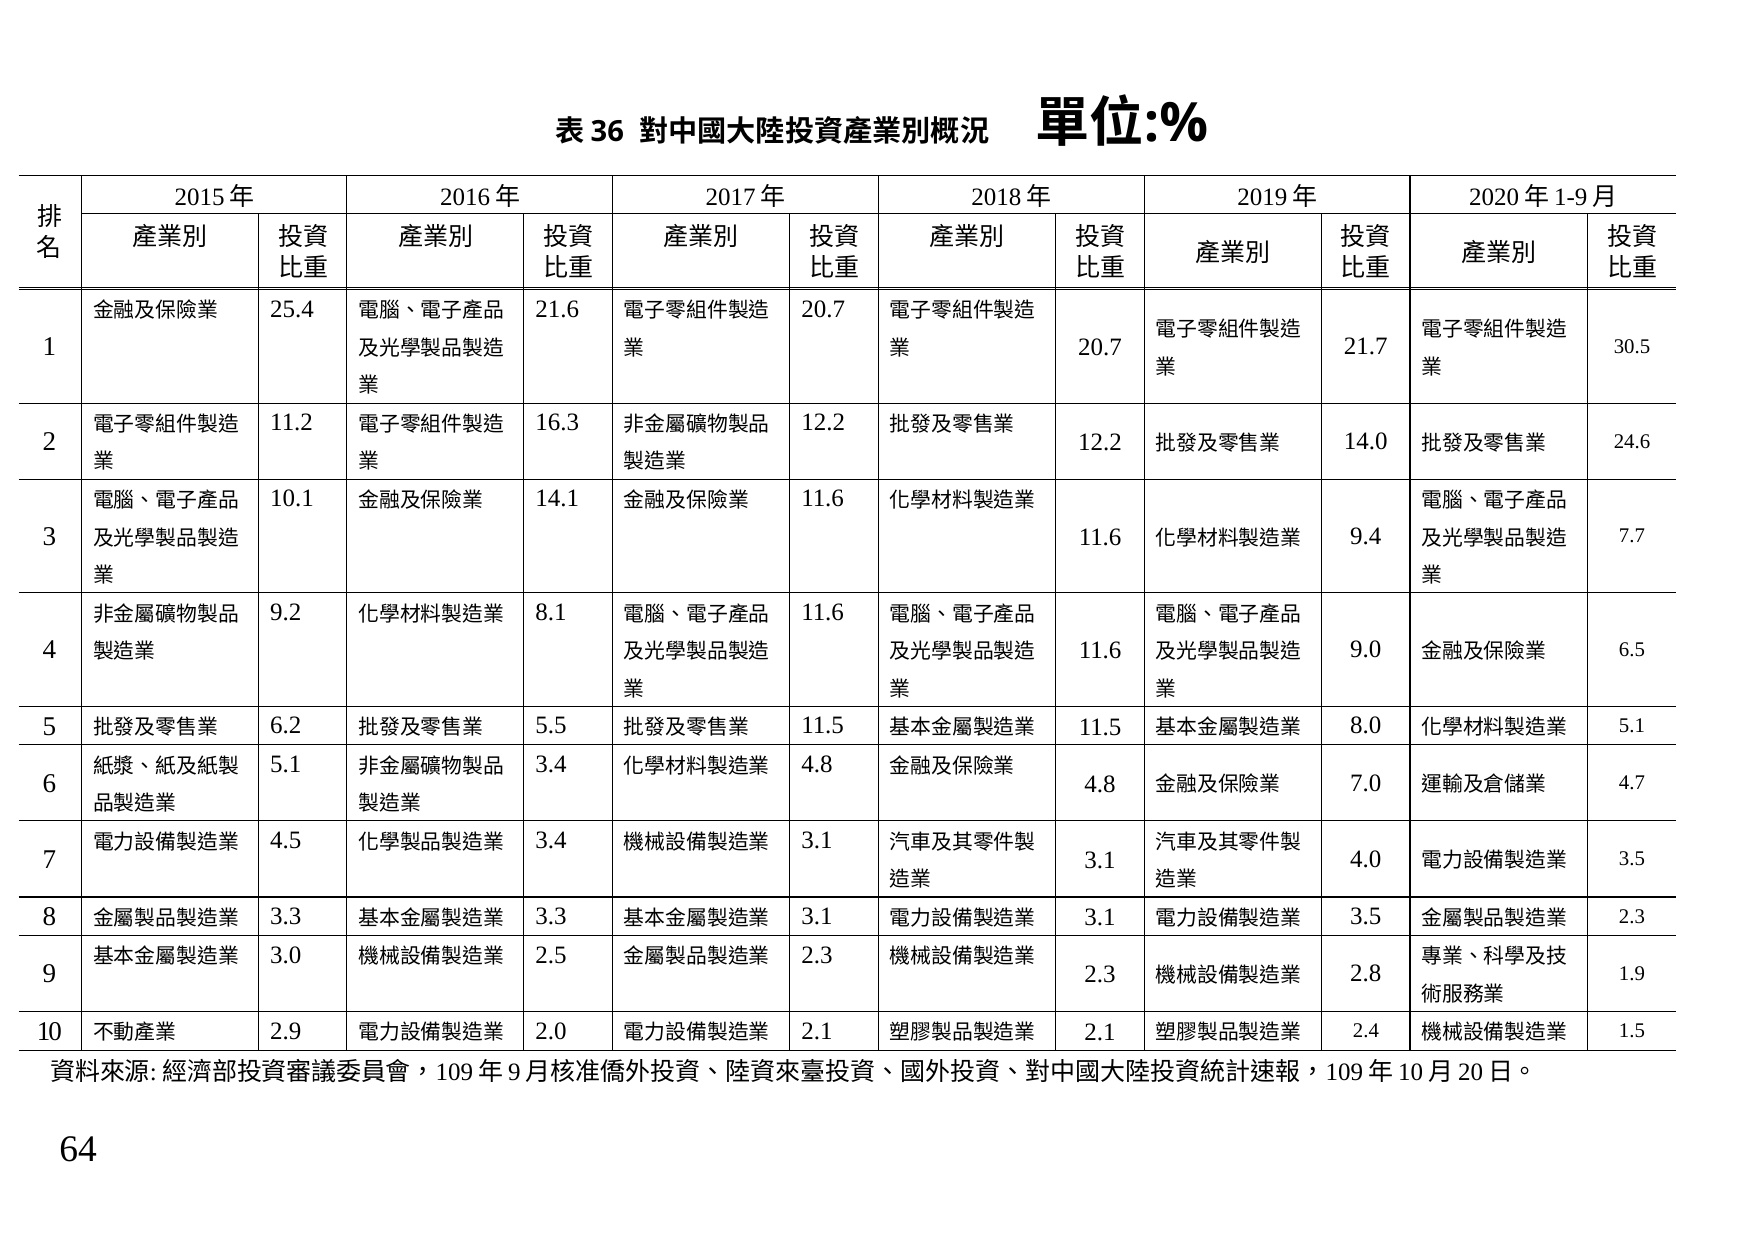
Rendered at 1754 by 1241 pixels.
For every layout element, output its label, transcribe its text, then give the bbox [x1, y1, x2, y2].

table_cell 機械設備製造業 [347, 936, 523, 1011]
table_cell 基本金屬製造業 [879, 707, 1055, 744]
table_cell 不動產業 [82, 1012, 258, 1049]
table_cell 汽車及其零件製造業 [1145, 821, 1321, 896]
table_cell 8.0 [1322, 707, 1409, 744]
table_cell 2.3 [1588, 898, 1676, 935]
text 資料來源: 經濟部投資審議委員會，109年9月核准僑外投資、陸資來臺投資、國外投資、對中國大陸投資統計速報，109年10月20日。 [50, 1051, 1698, 1088]
table_cell 電力設備製造業 [1411, 821, 1587, 896]
table_cell 12.2 [790, 404, 878, 479]
table_cell 3.3 [524, 898, 612, 935]
table_cell 塑膠製品製造業 [879, 1012, 1055, 1049]
table_cell 機械設備製造業 [879, 936, 1055, 1011]
table_cell 2.0 [524, 1012, 612, 1049]
table_cell 批發及零售業 [82, 707, 258, 744]
table_cell 金融及保險業 [1411, 593, 1587, 706]
table_cell 7.7 [1588, 480, 1676, 592]
table_cell 運輸及倉儲業 [1411, 745, 1587, 820]
table_cell 2 [19, 404, 81, 479]
table_header 2020年1-9月 [1411, 176, 1676, 213]
table_cell 電腦、電子產品及光學製品製造業 [1145, 593, 1321, 706]
table_cell 投資比重 [1322, 214, 1409, 287]
table_cell 基本金屬製造業 [613, 898, 789, 935]
table_cell 電子零組件製造業 [347, 404, 523, 479]
table_cell 3.1 [790, 821, 878, 896]
table_cell 化學材料製造業 [1145, 480, 1321, 592]
table_header 2019年 [1145, 176, 1409, 213]
table_cell 5.1 [1588, 707, 1676, 744]
table_cell 14.0 [1322, 404, 1409, 479]
table_cell 2.9 [259, 1012, 346, 1049]
table_cell 11.6 [790, 593, 878, 706]
table_cell 電子零組件製造業 [1145, 290, 1321, 403]
table_cell 4.7 [1588, 745, 1676, 820]
table_cell 4 [19, 593, 81, 706]
table_cell 3.4 [524, 745, 612, 820]
table_cell 產業別 [347, 214, 523, 287]
table_cell 20.7 [1056, 290, 1144, 403]
table_cell 5.5 [524, 707, 612, 744]
table_cell 專業、科學及技術服務業 [1411, 936, 1587, 1011]
table_cell 化學材料製造業 [613, 745, 789, 820]
table_cell 4.8 [1056, 745, 1144, 820]
table_cell 3.1 [790, 898, 878, 935]
table_cell 9.2 [259, 593, 346, 706]
table_cell 30.5 [1588, 290, 1676, 403]
table_cell 5 [19, 707, 81, 744]
table_cell 3.4 [524, 821, 612, 896]
table_cell 化學材料製造業 [347, 593, 523, 706]
table_cell 16.3 [524, 404, 612, 479]
table_cell 電子零組件製造業 [613, 290, 789, 403]
table_header 2017年 [613, 176, 878, 213]
table_cell 2.5 [524, 936, 612, 1011]
table_cell 非金屬礦物製品製造業 [347, 745, 523, 820]
table_cell 2.8 [1322, 936, 1409, 1011]
table_cell 電子零組件製造業 [879, 290, 1055, 403]
table_cell 電腦、電子產品及光學製品製造業 [879, 593, 1055, 706]
table_header 2018年 [879, 176, 1144, 213]
table_cell 21.6 [524, 290, 612, 403]
table_cell 電力設備製造業 [613, 1012, 789, 1049]
table_cell 電腦、電子產品及光學製品製造業 [1411, 480, 1587, 592]
table_cell 金融及保險業 [82, 290, 258, 403]
table_cell 金融及保險業 [1145, 745, 1321, 820]
table_cell 1 [19, 290, 81, 403]
table_cell 4.8 [790, 745, 878, 820]
table_cell 3.1 [1056, 821, 1144, 896]
table_cell 基本金屬製造業 [347, 898, 523, 935]
table_cell 電腦、電子產品及光學製品製造業 [82, 480, 258, 592]
table_cell 9 [19, 936, 81, 1011]
table_cell 2.3 [790, 936, 878, 1011]
table_cell 3.3 [259, 898, 346, 935]
table_cell 化學製品製造業 [347, 821, 523, 896]
table_cell 24.6 [1588, 404, 1676, 479]
table_cell 2.3 [1056, 936, 1144, 1011]
table_cell 化學材料製造業 [1411, 707, 1587, 744]
table_cell 11.6 [1056, 480, 1144, 592]
table_cell 6.2 [259, 707, 346, 744]
table_cell 機械設備製造業 [613, 821, 789, 896]
table_cell 11.5 [1056, 707, 1144, 744]
table_cell 10 [19, 1012, 81, 1049]
table_cell 產業別 [1411, 214, 1587, 287]
table_cell 9.4 [1322, 480, 1409, 592]
table_cell 批發及零售業 [1411, 404, 1587, 479]
table_cell 投資比重 [1056, 214, 1144, 287]
table_cell 非金屬礦物製品製造業 [82, 593, 258, 706]
table_cell 金屬製品製造業 [1411, 898, 1587, 935]
table_cell 電腦、電子產品及光學製品製造業 [347, 290, 523, 403]
table_cell 電力設備製造業 [1145, 898, 1321, 935]
table_cell 金屬製品製造業 [613, 936, 789, 1011]
table_cell 4.5 [259, 821, 346, 896]
table_cell 2.1 [1056, 1012, 1144, 1049]
table_cell 11.6 [1056, 593, 1144, 706]
table_header 2015年 [82, 176, 346, 213]
table_cell 產業別 [613, 214, 789, 287]
table_cell 電力設備製造業 [879, 898, 1055, 935]
table_cell 基本金屬製造業 [1145, 707, 1321, 744]
table_cell 批發及零售業 [347, 707, 523, 744]
table_cell 7.0 [1322, 745, 1409, 820]
table_cell 產業別 [879, 214, 1055, 287]
table_cell 1.9 [1588, 936, 1676, 1011]
table_cell 6 [19, 745, 81, 820]
table_cell 電腦、電子產品及光學製品製造業 [613, 593, 789, 706]
table_cell 化學材料製造業 [879, 480, 1055, 592]
table_cell 1.5 [1588, 1012, 1676, 1049]
table_cell 投資比重 [1588, 214, 1676, 287]
table_cell 6.5 [1588, 593, 1676, 706]
table_cell 金屬製品製造業 [82, 898, 258, 935]
table_cell 批發及零售業 [1145, 404, 1321, 479]
table_cell 25.4 [259, 290, 346, 403]
table_cell 3.5 [1588, 821, 1676, 896]
table_cell 電力設備製造業 [347, 1012, 523, 1049]
table_cell 投資比重 [790, 214, 878, 287]
table_cell 基本金屬製造業 [82, 936, 258, 1011]
table_cell 5.1 [259, 745, 346, 820]
table_cell 機械設備製造業 [1145, 936, 1321, 1011]
table_cell 金融及保險業 [347, 480, 523, 592]
table_cell 非金屬礦物製品製造業 [613, 404, 789, 479]
table_cell 紙漿、紙及紙製品製造業 [82, 745, 258, 820]
table_cell 9.0 [1322, 593, 1409, 706]
table_cell 投資比重 [259, 214, 346, 287]
table_cell 機械設備製造業 [1411, 1012, 1587, 1049]
table_cell 8.1 [524, 593, 612, 706]
subtitle 表36 對中國大陸投資產業別概況 單位:% [59, 62, 1636, 174]
table_cell 10.1 [259, 480, 346, 592]
table_cell 汽車及其零件製造業 [879, 821, 1055, 896]
table_cell 20.7 [790, 290, 878, 403]
table_cell 14.1 [524, 480, 612, 592]
table_cell 11.2 [259, 404, 346, 479]
table_cell 12.2 [1056, 404, 1144, 479]
table_cell 8 [19, 898, 81, 935]
table_cell 電子零組件製造業 [82, 404, 258, 479]
table_cell 4.0 [1322, 821, 1409, 896]
table_cell 電子零組件製造業 [1411, 290, 1587, 403]
table_cell 3.5 [1322, 898, 1409, 935]
table_header 排名 [19, 176, 81, 287]
table_cell 3.1 [1056, 898, 1144, 935]
table_cell 批發及零售業 [613, 707, 789, 744]
table_cell 電力設備製造業 [82, 821, 258, 896]
table_cell 7 [19, 821, 81, 896]
table_cell 投資比重 [524, 214, 612, 287]
table_cell 塑膠製品製造業 [1145, 1012, 1321, 1049]
table_cell 產業別 [82, 214, 258, 287]
table_cell 金融及保險業 [613, 480, 789, 592]
table_cell 批發及零售業 [879, 404, 1055, 479]
table_cell 產業別 [1145, 214, 1321, 287]
table_cell 3.0 [259, 936, 346, 1011]
table_cell 21.7 [1322, 290, 1409, 403]
table_cell 2.4 [1322, 1012, 1409, 1049]
table_header 2016年 [347, 176, 612, 213]
table_cell 金融及保險業 [879, 745, 1055, 820]
table_cell 11.6 [790, 480, 878, 592]
table_cell 3 [19, 480, 81, 592]
table_cell 11.5 [790, 707, 878, 744]
table_cell 2.1 [790, 1012, 878, 1049]
